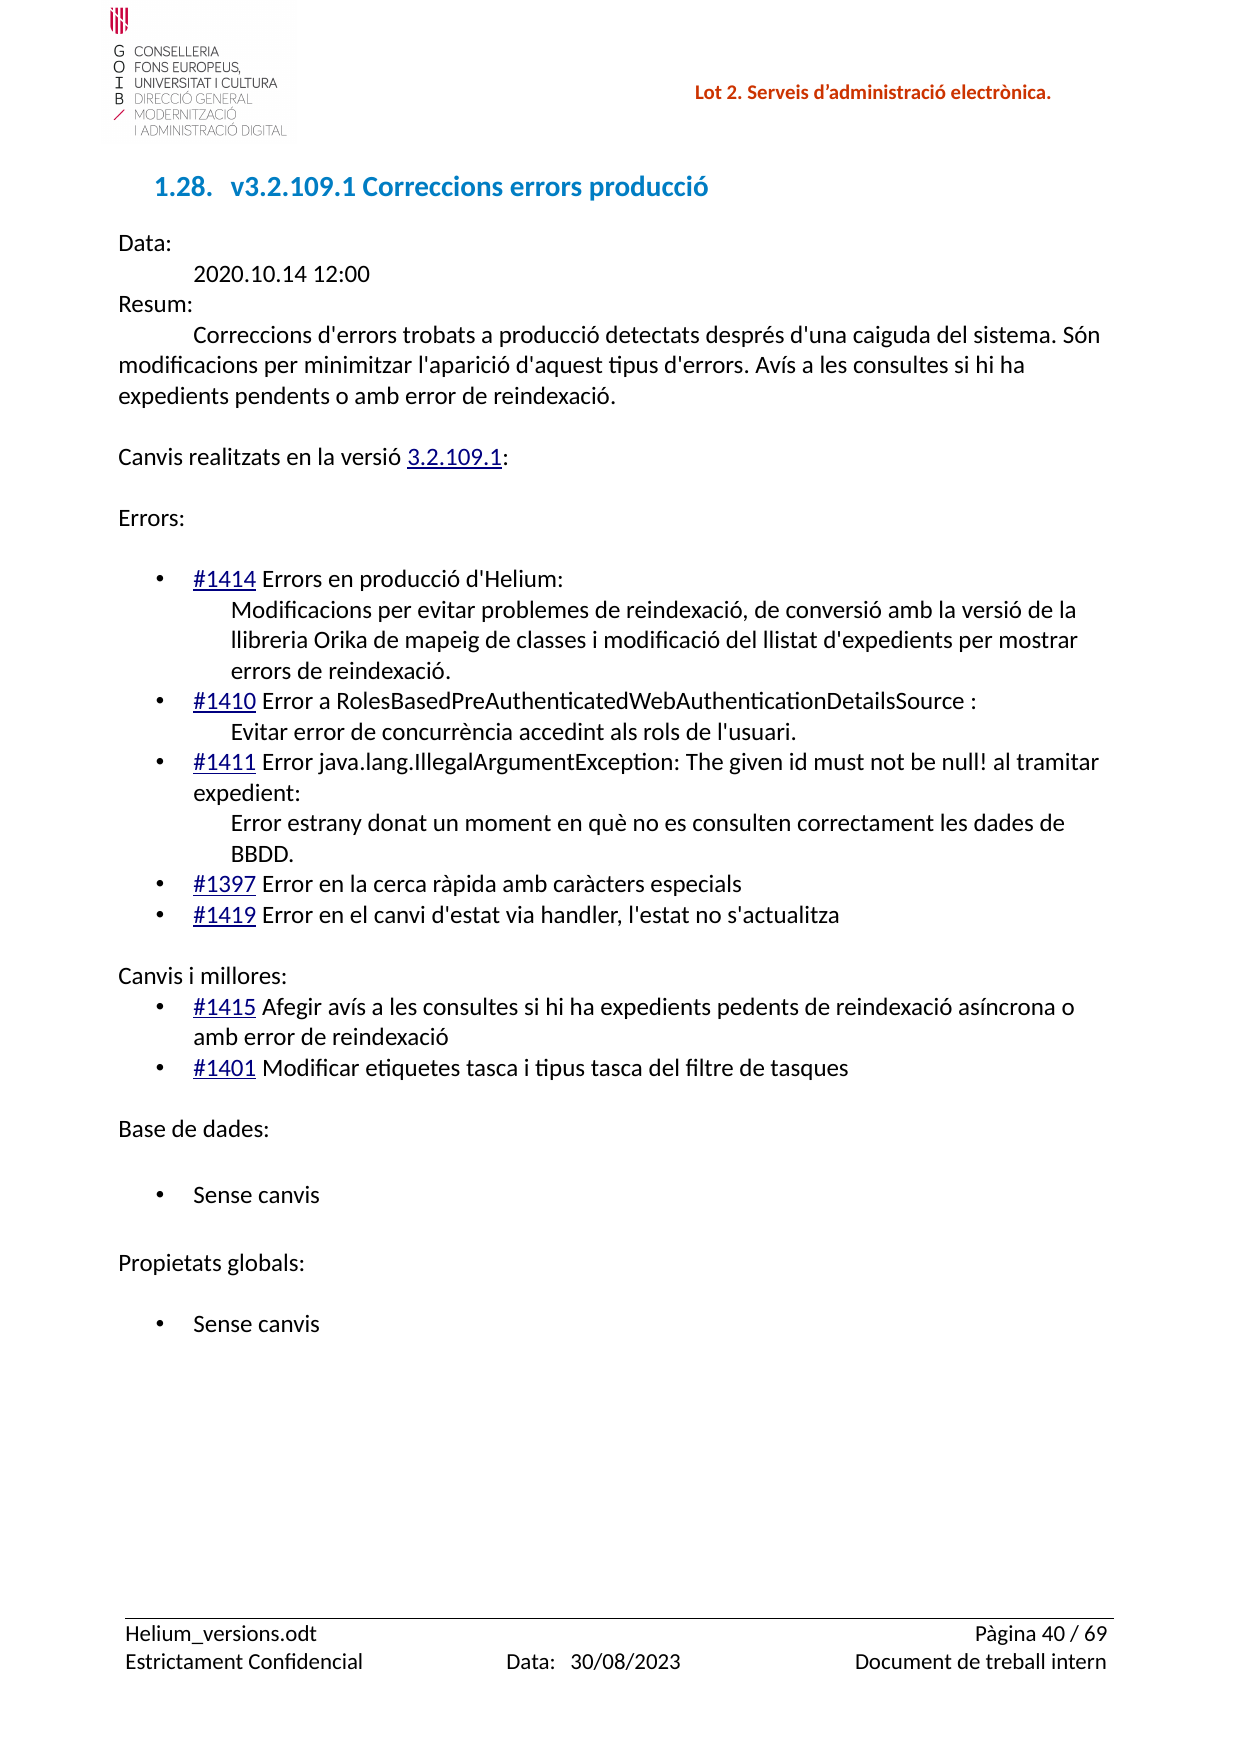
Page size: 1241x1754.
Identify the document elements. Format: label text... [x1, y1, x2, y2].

text Data: [118, 228, 1122, 258]
list Sense canvis [156, 1180, 1122, 1210]
picture [100, 0, 297, 144]
text Correccions d'errors trobats a producció detectats després d'una caiguda del sistema. Són modificacions per minimitzar l'aparició d'aquest tipus d'errors. Avís a les consultes si hi ha expedients pendents o amb error de reindexació. [118, 319, 1122, 411]
list #1397 Error en la cerca ràpida amb caràcters especials [156, 868, 1122, 899]
list #1419 Error en el canvi d'estat via handler, l'estat no s'actualitza [156, 899, 1122, 929]
list Sense canvis [156, 1308, 1122, 1338]
text 2020.10.14 12:00 [118, 258, 1122, 289]
list #1415 Afegir avís a les consultes si hi ha expedients pedents de reindexació asíncrona o amb error de reindexació [156, 991, 1122, 1052]
list #1410 Error a RolesBasedPreAuthenticatedWebAuthenticationDetailsSource : [156, 685, 1122, 716]
text Resum: [118, 289, 1122, 319]
text Canvis realitzats en la versió 3.2.109.1: [118, 441, 1122, 472]
text Propietats globals: [118, 1247, 1122, 1277]
text Base de dades: [118, 1113, 1122, 1143]
list Modificacions per evitar problemes de reindexació, de conversió amb la versió de la llibreria Orika de mapeig de classes i modificació del llistat d'expedients per mostrar errors de reindexació. [193, 594, 1122, 685]
text Canvis i millores: [118, 960, 1122, 991]
subtitle v3.2.109.1 Correccions errors producció [153, 168, 1122, 204]
list Evitar error de concurrència accedint als rols de l'usuari. [193, 716, 1122, 746]
text Errors: [118, 502, 1122, 533]
list #1401 Modificar etiquetes tasca i tipus tasca del filtre de tasques [156, 1052, 1122, 1082]
list #1411 Error java.lang.IllegalArgumentException: The given id must not be null! al tramitar expedient: [156, 746, 1122, 807]
list #1414 Errors en producció d'Helium: [156, 563, 1122, 594]
list Error estrany donat un moment en què no es consulten correctament les dades de BBDD. [193, 807, 1122, 868]
